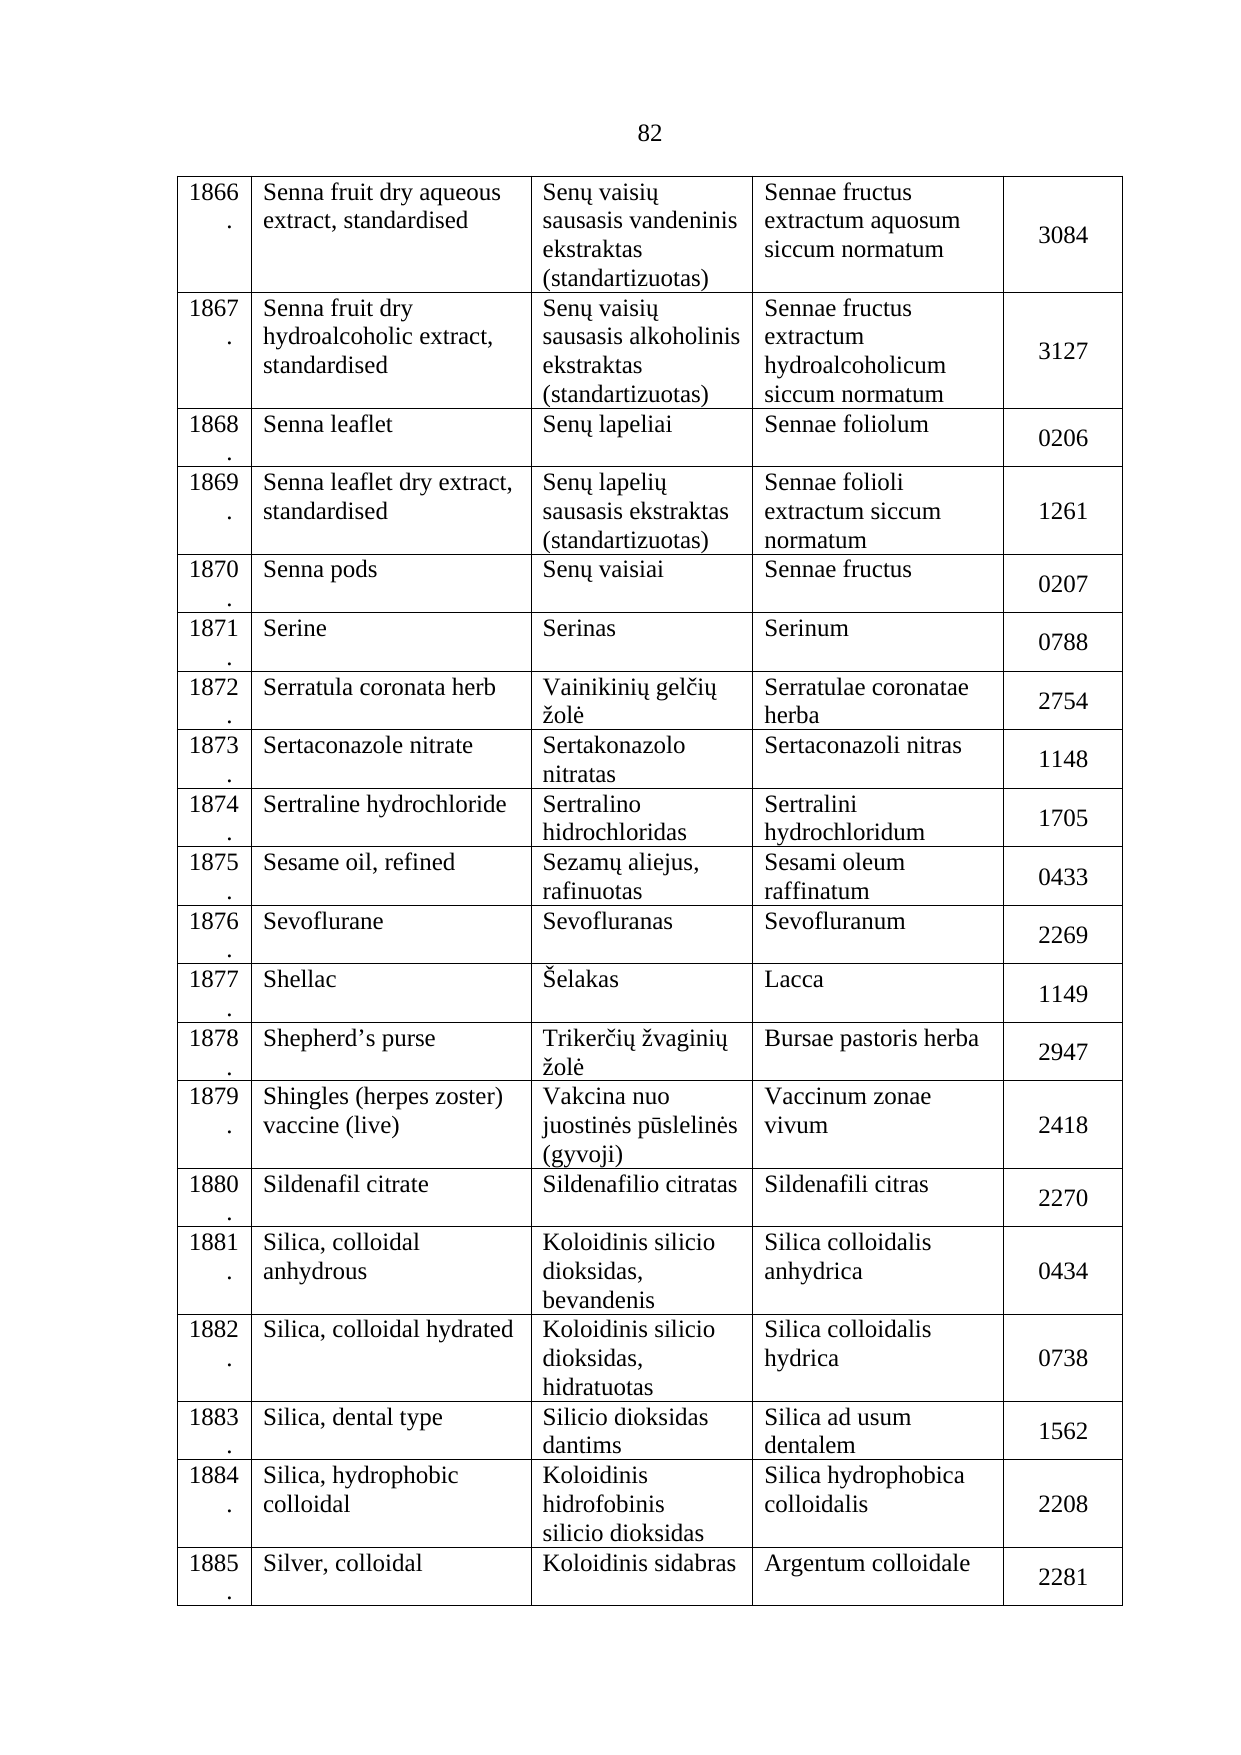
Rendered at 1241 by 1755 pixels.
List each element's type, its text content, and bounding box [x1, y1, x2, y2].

table_cell Sertraline hydrochloride [252, 789, 531, 846]
table_cell Shepherd’s purse [252, 1023, 531, 1080]
table_cell Silicio dioksidas dantims [532, 1402, 752, 1459]
table_cell Silver, colloidal [252, 1548, 531, 1605]
table_cell 2281 [1004, 1548, 1122, 1605]
table_cell 1875. [178, 847, 251, 905]
table_cell 1261 [1004, 467, 1122, 553]
table_cell 2947 [1004, 1023, 1122, 1080]
table_cell Sevofluranum [753, 906, 1003, 963]
table_cell 1705 [1004, 789, 1122, 846]
table_cell 2754 [1004, 672, 1122, 729]
table_cell Senų vaisių sausasis vandeninis ekstraktas (standartizuotas) [532, 177, 752, 292]
table_cell 0738 [1004, 1315, 1122, 1401]
table_cell Trikerčių žvaginių žolė [532, 1023, 752, 1080]
table_cell 1869. [178, 467, 251, 553]
table_cell 2418 [1004, 1081, 1122, 1168]
table_cell 1885. [178, 1548, 251, 1605]
table_cell 1878. [178, 1023, 251, 1080]
table_cell Šelakas [532, 964, 752, 1022]
table_cell 1562 [1004, 1402, 1122, 1459]
table_cell Bursae pastoris herba [753, 1023, 1003, 1080]
table_cell Senna fruit dry aqueous extract, standardised [252, 177, 531, 292]
table_cell 1876. [178, 906, 251, 963]
table_cell 1874. [178, 789, 251, 846]
table_cell 1882. [178, 1315, 251, 1401]
table_cell Silica, colloidal hydrated [252, 1315, 531, 1401]
table_cell Sevoflurane [252, 906, 531, 963]
table_cell 1148 [1004, 730, 1122, 788]
table_cell Silica, colloidal anhydrous [252, 1227, 531, 1313]
table_cell Sennae fructus extractum hydroalcoholicum siccum normatum [753, 293, 1003, 408]
table_cell 3127 [1004, 293, 1122, 408]
table_cell Serinum [753, 613, 1003, 671]
table_cell Sesame oil, refined [252, 847, 531, 905]
table_cell 2269 [1004, 906, 1122, 963]
table_cell 1881. [178, 1227, 251, 1313]
table_cell 1884. [178, 1460, 251, 1547]
table_cell Senna leaflet [252, 409, 531, 466]
table_cell Vainikinių gelčių žolė [532, 672, 752, 729]
table_cell Silica colloidalis hydrica [753, 1315, 1003, 1401]
table_cell 1870. [178, 555, 251, 612]
table_cell Senna leaflet dry extract, standardised [252, 467, 531, 553]
table_cell 1868. [178, 409, 251, 466]
table_cell Silica, dental type [252, 1402, 531, 1459]
table_cell Sesami oleum raffinatum [753, 847, 1003, 905]
table_cell Koloidinis hidrofobinis silicio dioksidas [532, 1460, 752, 1547]
table_cell Senų lapelių sausasis ekstraktas (standartizuotas) [532, 467, 752, 553]
table_cell 0788 [1004, 613, 1122, 671]
table_cell 2208 [1004, 1460, 1122, 1547]
table_cell Shellac [252, 964, 531, 1022]
table_cell 1879. [178, 1081, 251, 1168]
table_cell 1873. [178, 730, 251, 788]
table_cell Serratulae coronatae herba [753, 672, 1003, 729]
table_cell Senna fruit dry hydroalcoholic extract, standardised [252, 293, 531, 408]
table_cell Sennae fructus extractum aquosum siccum normatum [753, 177, 1003, 292]
table_cell Vaccinum zonae vivum [753, 1081, 1003, 1168]
table_cell 1883. [178, 1402, 251, 1459]
table_cell Sildenafili citras [753, 1169, 1003, 1226]
table_cell 1877. [178, 964, 251, 1022]
table_cell 0434 [1004, 1227, 1122, 1313]
table_cell 3084 [1004, 177, 1122, 292]
table_cell 1149 [1004, 964, 1122, 1022]
table_cell Sertakonazolo nitratas [532, 730, 752, 788]
table_cell 1866. [178, 177, 251, 292]
table_cell Silica colloidalis anhydrica [753, 1227, 1003, 1313]
table_cell Koloidinis silicio dioksidas, hidratuotas [532, 1315, 752, 1401]
table_cell 1871. [178, 613, 251, 671]
table_cell 1867. [178, 293, 251, 408]
table_cell Vakcina nuo juostinės pūslelinės (gyvoji) [532, 1081, 752, 1168]
table_cell Senų vaisiai [532, 555, 752, 612]
table_cell Silica hydrophobica colloidalis [753, 1460, 1003, 1547]
table_cell Senų vaisių sausasis alkoholinis ekstraktas (standartizuotas) [532, 293, 752, 408]
table_cell Koloidinis sidabras [532, 1548, 752, 1605]
table_cell Sennae fructus [753, 555, 1003, 612]
table_cell Serratula coronata herb [252, 672, 531, 729]
table_cell Sertaconazole nitrate [252, 730, 531, 788]
table_cell Silica, hydrophobic colloidal [252, 1460, 531, 1547]
table_cell 0206 [1004, 409, 1122, 466]
table_cell 0433 [1004, 847, 1122, 905]
table_cell Shingles (herpes zoster) vaccine (live) [252, 1081, 531, 1168]
table_cell Sildenafil citrate [252, 1169, 531, 1226]
table_cell Senna pods [252, 555, 531, 612]
table_cell 1872. [178, 672, 251, 729]
table_cell Sildenafilio citratas [532, 1169, 752, 1226]
table_cell Senų lapeliai [532, 409, 752, 466]
table_cell Sertaconazoli nitras [753, 730, 1003, 788]
table_cell Serine [252, 613, 531, 671]
table_cell Sertralino hidrochloridas [532, 789, 752, 846]
table_cell Sennae folioli extractum siccum normatum [753, 467, 1003, 553]
table_cell Koloidinis silicio dioksidas, bevandenis [532, 1227, 752, 1313]
table_cell Sevofluranas [532, 906, 752, 963]
table_cell 2270 [1004, 1169, 1122, 1226]
table_cell 1880. [178, 1169, 251, 1226]
table_cell Silica ad usum dentalem [753, 1402, 1003, 1459]
table_cell Lacca [753, 964, 1003, 1022]
table_cell Serinas [532, 613, 752, 671]
table_cell Sezamų aliejus, rafinuotas [532, 847, 752, 905]
table_cell 0207 [1004, 555, 1122, 612]
table_cell Argentum colloidale [753, 1548, 1003, 1605]
table_cell Sertralini hydrochloridum [753, 789, 1003, 846]
table_cell Sennae foliolum [753, 409, 1003, 466]
